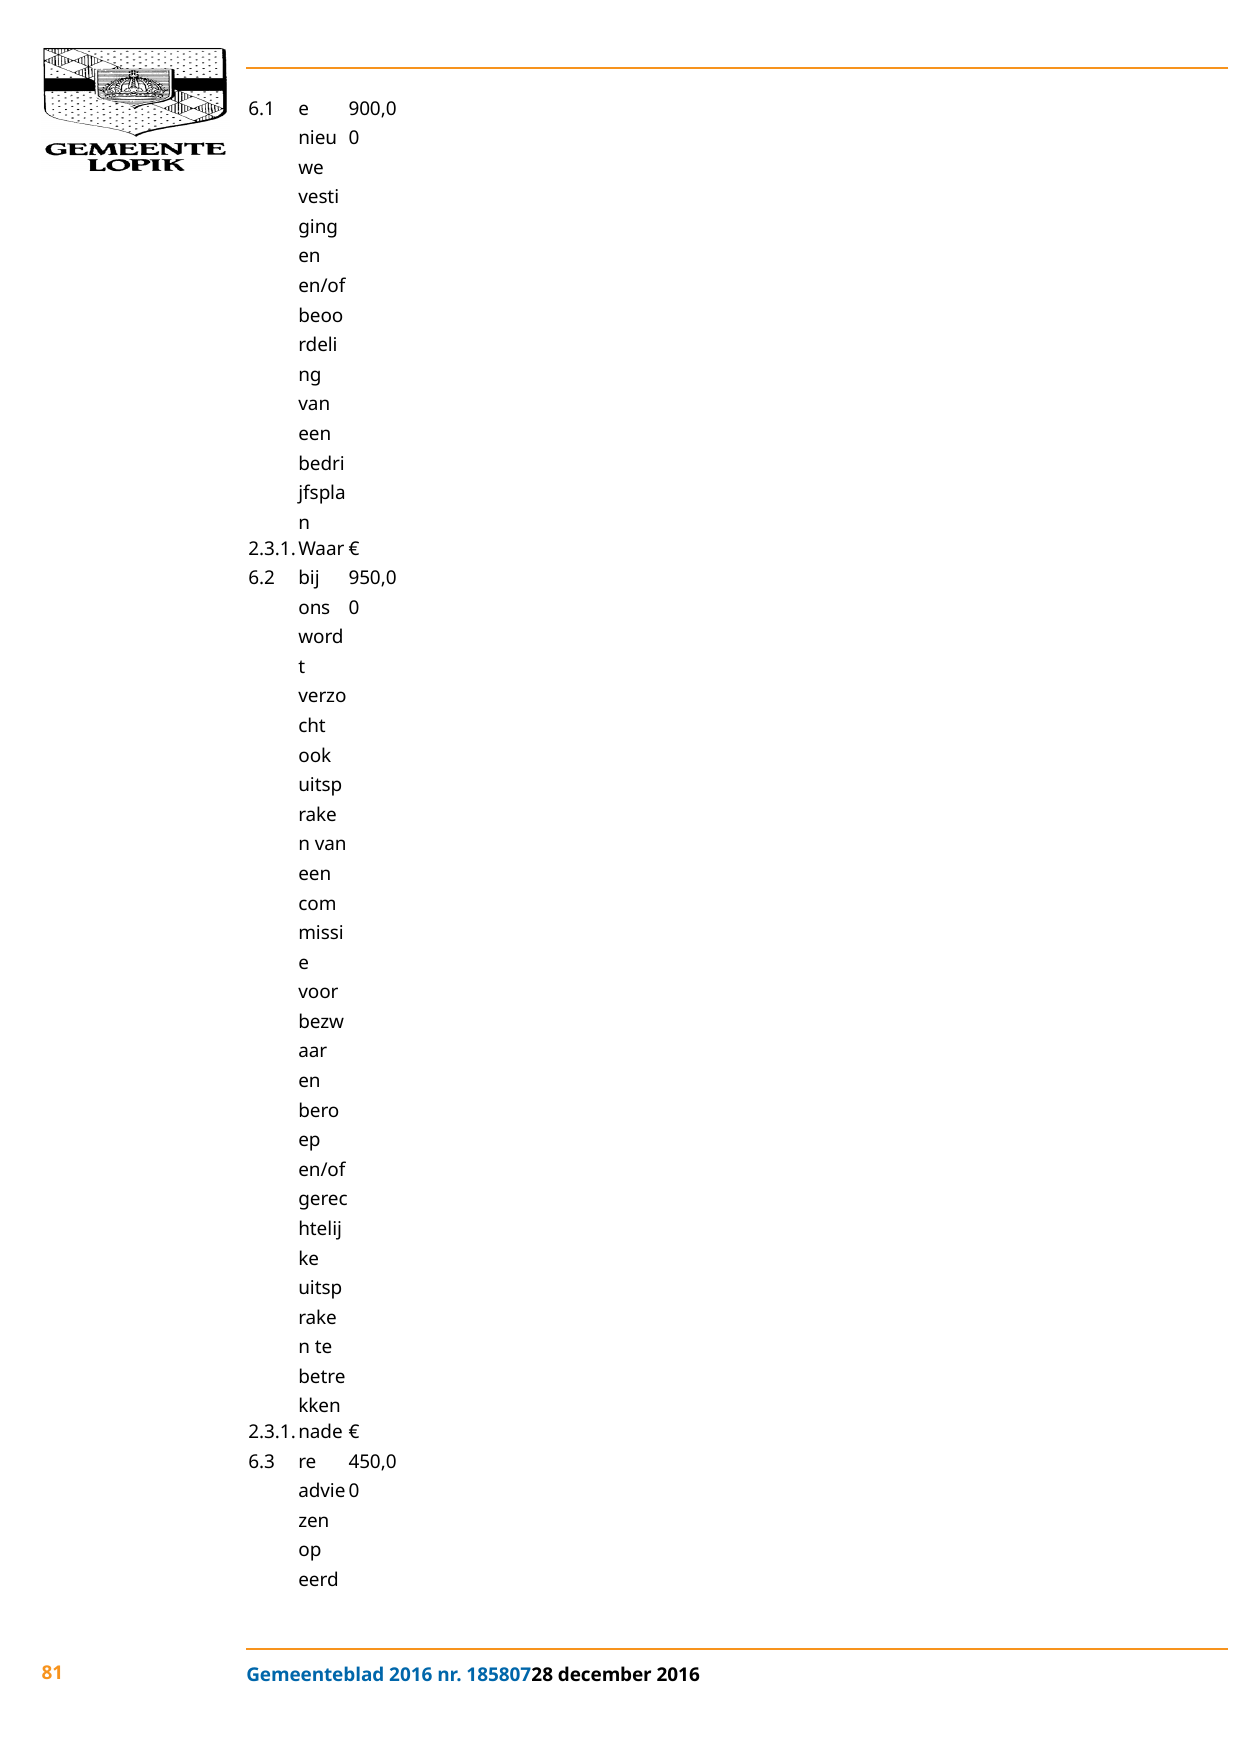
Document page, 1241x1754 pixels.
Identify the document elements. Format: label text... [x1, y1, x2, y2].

table_cell nadere adviezen op eerd [298, 1418, 348, 1592]
table_cell 2.3.1.6.3 [248, 1418, 298, 1592]
table_cell 6.1 [248, 95, 298, 535]
table_cell € 950,00 [348, 535, 398, 1418]
table_cell 900,00 [348, 95, 398, 535]
table_cell € 450,00 [348, 1418, 398, 1592]
table_cell e nieuwe vestigingen en/of beoordeling van een bedrijfsplan [298, 95, 348, 535]
table_cell Waarbij ons wordt verzocht ook uitspraken van een commissie voor bezwaar en beroep en/of gerechtelijke uitspraken te betrekken [298, 535, 348, 1418]
picture [41, 47, 231, 172]
table_cell 2.3.1.6.2 [248, 535, 298, 1418]
